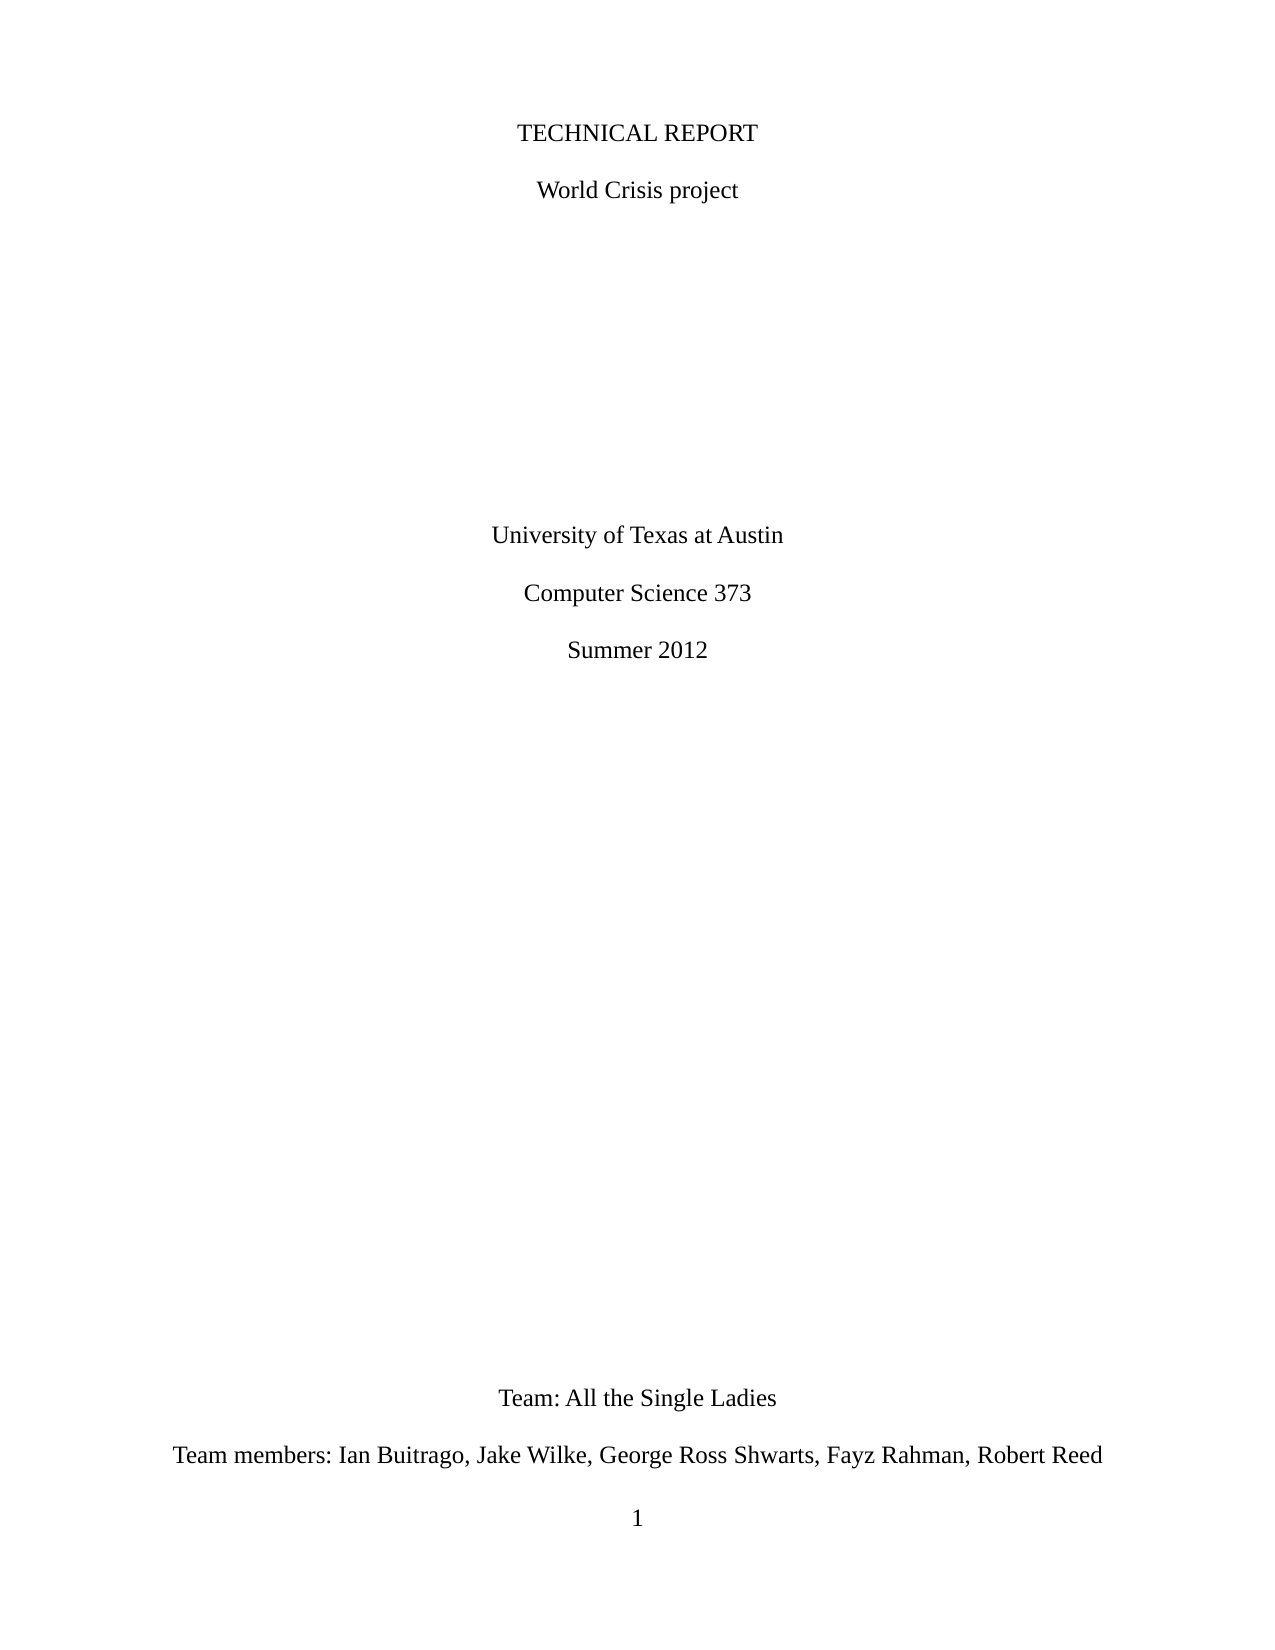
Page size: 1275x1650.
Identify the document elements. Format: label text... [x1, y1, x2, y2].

text Computer Science 373 [118, 578, 1157, 607]
text Team members: Ian Buitrago, Jake Wilke, George Ross Shwarts, Fayz Rahman, Robert Reed [118, 1441, 1157, 1469]
text World Crisis project [118, 176, 1157, 204]
text University of Texas at Austin [118, 521, 1157, 549]
text Summer 2012 [118, 636, 1157, 664]
text Team: All the Single Ladies [118, 1383, 1157, 1412]
text TECHNICAL REPORT [118, 118, 1157, 147]
